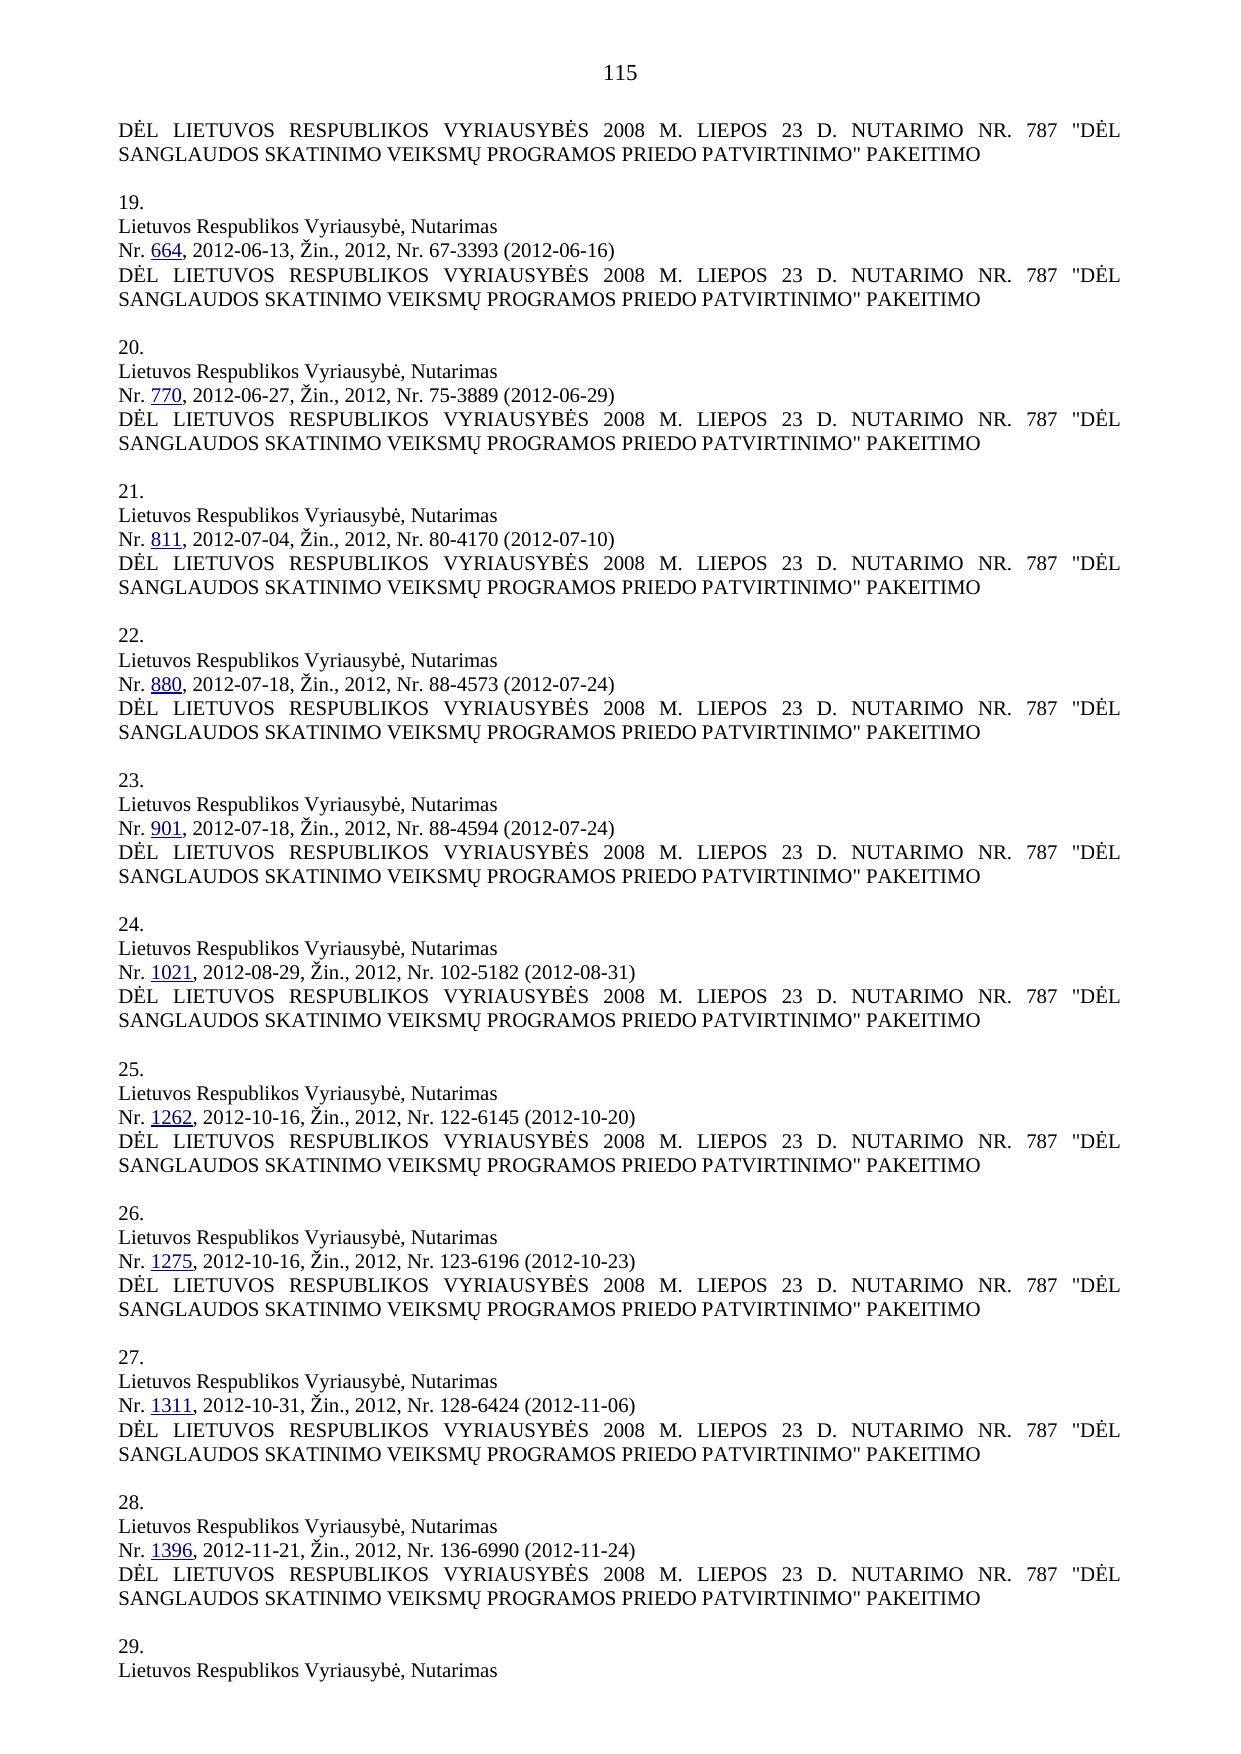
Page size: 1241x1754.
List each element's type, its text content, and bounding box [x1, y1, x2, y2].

text 19. [118, 190, 1122, 214]
text Lietuvos Respublikos Vyriausybė, Nutarimas [118, 1514, 1122, 1538]
text Lietuvos Respublikos Vyriausybė, Nutarimas [118, 1081, 1122, 1105]
text DĖL LIETUVOS RESPUBLIKOS VYRIAUSYBĖS 2008 M. LIEPOS 23 D. NUTARIMO NR. 787 "DĖL SANGLAUDOS SKATINIMO VEIKSMŲ PROGRAMOS PRIEDO PATVIRTINIMO" PAKEITIMO [118, 551, 1122, 599]
text DĖL LIETUVOS RESPUBLIKOS VYRIAUSYBĖS 2008 M. LIEPOS 23 D. NUTARIMO NR. 787 "DĖL SANGLAUDOS SKATINIMO VEIKSMŲ PROGRAMOS PRIEDO PATVIRTINIMO" PAKEITIMO [118, 1562, 1122, 1610]
text Nr. 811, 2012-07-04, Žin., 2012, Nr. 80-4170 (2012-07-10) [118, 527, 1122, 551]
text Lietuvos Respublikos Vyriausybė, Nutarimas [118, 359, 1122, 383]
text DĖL LIETUVOS RESPUBLIKOS VYRIAUSYBĖS 2008 M. LIEPOS 23 D. NUTARIMO NR. 787 "DĖL SANGLAUDOS SKATINIMO VEIKSMŲ PROGRAMOS PRIEDO PATVIRTINIMO" PAKEITIMO [118, 407, 1122, 455]
text DĖL LIETUVOS RESPUBLIKOS VYRIAUSYBĖS 2008 M. LIEPOS 23 D. NUTARIMO NR. 787 "DĖL SANGLAUDOS SKATINIMO VEIKSMŲ PROGRAMOS PRIEDO PATVIRTINIMO" PAKEITIMO [118, 696, 1122, 744]
text Nr. 1262, 2012-10-16, Žin., 2012, Nr. 122-6145 (2012-10-20) [118, 1105, 1122, 1129]
text DĖL LIETUVOS RESPUBLIKOS VYRIAUSYBĖS 2008 M. LIEPOS 23 D. NUTARIMO NR. 787 "DĖL SANGLAUDOS SKATINIMO VEIKSMŲ PROGRAMOS PRIEDO PATVIRTINIMO" PAKEITIMO [118, 1417, 1122, 1466]
text 20. [118, 335, 1122, 359]
text Nr. 1275, 2012-10-16, Žin., 2012, Nr. 123-6196 (2012-10-23) [118, 1249, 1122, 1273]
text 23. [118, 768, 1122, 792]
text Lietuvos Respublikos Vyriausybė, Nutarimas [118, 1225, 1122, 1249]
text DĖL LIETUVOS RESPUBLIKOS VYRIAUSYBĖS 2008 M. LIEPOS 23 D. NUTARIMO NR. 787 "DĖL SANGLAUDOS SKATINIMO VEIKSMŲ PROGRAMOS PRIEDO PATVIRTINIMO" PAKEITIMO [118, 262, 1122, 311]
text 22. [118, 623, 1122, 647]
text Nr. 901, 2012-07-18, Žin., 2012, Nr. 88-4594 (2012-07-24) [118, 816, 1122, 840]
text Nr. 1021, 2012-08-29, Žin., 2012, Nr. 102-5182 (2012-08-31) [118, 960, 1122, 984]
text DĖL LIETUVOS RESPUBLIKOS VYRIAUSYBĖS 2008 M. LIEPOS 23 D. NUTARIMO NR. 787 "DĖL SANGLAUDOS SKATINIMO VEIKSMŲ PROGRAMOS PRIEDO PATVIRTINIMO" PAKEITIMO [118, 118, 1122, 166]
text 25. [118, 1057, 1122, 1081]
text DĖL LIETUVOS RESPUBLIKOS VYRIAUSYBĖS 2008 M. LIEPOS 23 D. NUTARIMO NR. 787 "DĖL SANGLAUDOS SKATINIMO VEIKSMŲ PROGRAMOS PRIEDO PATVIRTINIMO" PAKEITIMO [118, 1273, 1122, 1321]
text Lietuvos Respublikos Vyriausybė, Nutarimas [118, 214, 1122, 238]
text DĖL LIETUVOS RESPUBLIKOS VYRIAUSYBĖS 2008 M. LIEPOS 23 D. NUTARIMO NR. 787 "DĖL SANGLAUDOS SKATINIMO VEIKSMŲ PROGRAMOS PRIEDO PATVIRTINIMO" PAKEITIMO [118, 1129, 1122, 1177]
text Nr. 1396, 2012-11-21, Žin., 2012, Nr. 136-6990 (2012-11-24) [118, 1538, 1122, 1562]
text Nr. 880, 2012-07-18, Žin., 2012, Nr. 88-4573 (2012-07-24) [118, 672, 1122, 696]
text Lietuvos Respublikos Vyriausybė, Nutarimas [118, 503, 1122, 527]
text Nr. 770, 2012-06-27, Žin., 2012, Nr. 75-3889 (2012-06-29) [118, 383, 1122, 407]
text Lietuvos Respublikos Vyriausybė, Nutarimas [118, 647, 1122, 672]
text Nr. 1311, 2012-10-31, Žin., 2012, Nr. 128-6424 (2012-11-06) [118, 1393, 1122, 1417]
text Lietuvos Respublikos Vyriausybė, Nutarimas [118, 1658, 1122, 1682]
text 29. [118, 1634, 1122, 1658]
text 21. [118, 479, 1122, 503]
text Nr. 664, 2012-06-13, Žin., 2012, Nr. 67-3393 (2012-06-16) [118, 238, 1122, 262]
text Lietuvos Respublikos Vyriausybė, Nutarimas [118, 936, 1122, 960]
text DĖL LIETUVOS RESPUBLIKOS VYRIAUSYBĖS 2008 M. LIEPOS 23 D. NUTARIMO NR. 787 "DĖL SANGLAUDOS SKATINIMO VEIKSMŲ PROGRAMOS PRIEDO PATVIRTINIMO" PAKEITIMO [118, 840, 1122, 888]
text 26. [118, 1201, 1122, 1225]
text Lietuvos Respublikos Vyriausybė, Nutarimas [118, 1369, 1122, 1393]
text 27. [118, 1345, 1122, 1369]
text DĖL LIETUVOS RESPUBLIKOS VYRIAUSYBĖS 2008 M. LIEPOS 23 D. NUTARIMO NR. 787 "DĖL SANGLAUDOS SKATINIMO VEIKSMŲ PROGRAMOS PRIEDO PATVIRTINIMO" PAKEITIMO [118, 984, 1122, 1032]
text 28. [118, 1490, 1122, 1514]
text Lietuvos Respublikos Vyriausybė, Nutarimas [118, 792, 1122, 816]
text 24. [118, 912, 1122, 936]
